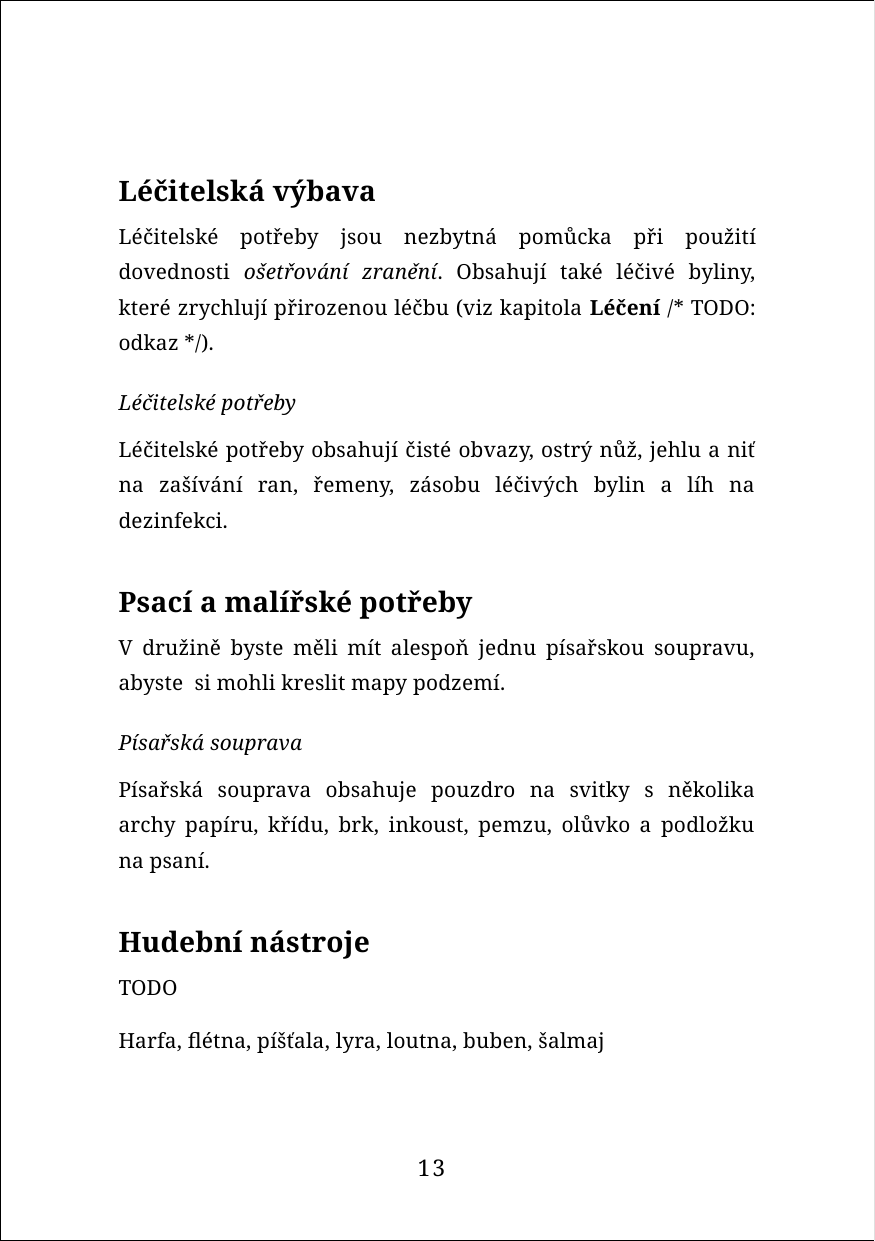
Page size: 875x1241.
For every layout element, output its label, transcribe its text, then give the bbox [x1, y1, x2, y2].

text Harfa, flétna, píšťala, lyra, loutna, buben, šalmaj [118, 1026, 756, 1054]
subtitle Hudební nástroje [118, 923, 756, 961]
text V družině byste měli mít alespoň jednu písařskou soupravu, abyste si mohli kreslit mapy podzemí. [118, 633, 756, 697]
text Léčitelské potřeby obsahují čisté obvazy, ostrý nůž, jehlu a niť na zašívání ran, řemeny, zásobu léčivých bylin a líh na dezinfekci. [118, 435, 756, 534]
subtitle Psací a malířské potřeby [118, 583, 756, 621]
text Písařská souprava obsahuje pouzdro na svitky s několika archy papíru, křídu, brk, inkoust, pemzu, olůvko a podložku na psaní. [118, 775, 756, 874]
text Léčitelské potřeby [118, 388, 756, 416]
subtitle Léčitelská výbava [118, 172, 756, 210]
text TODO [118, 973, 756, 1001]
text Léčitelské potřeby jsou nezbytná pomůcka při použití dovednosti ošetřování zranění. Obsahují také léčivé byliny, které zrychlují přirozenou léčbu (viz kapitola Léčení /* TODO: odkaz */). [118, 222, 756, 357]
text Písařská souprava [118, 728, 756, 756]
